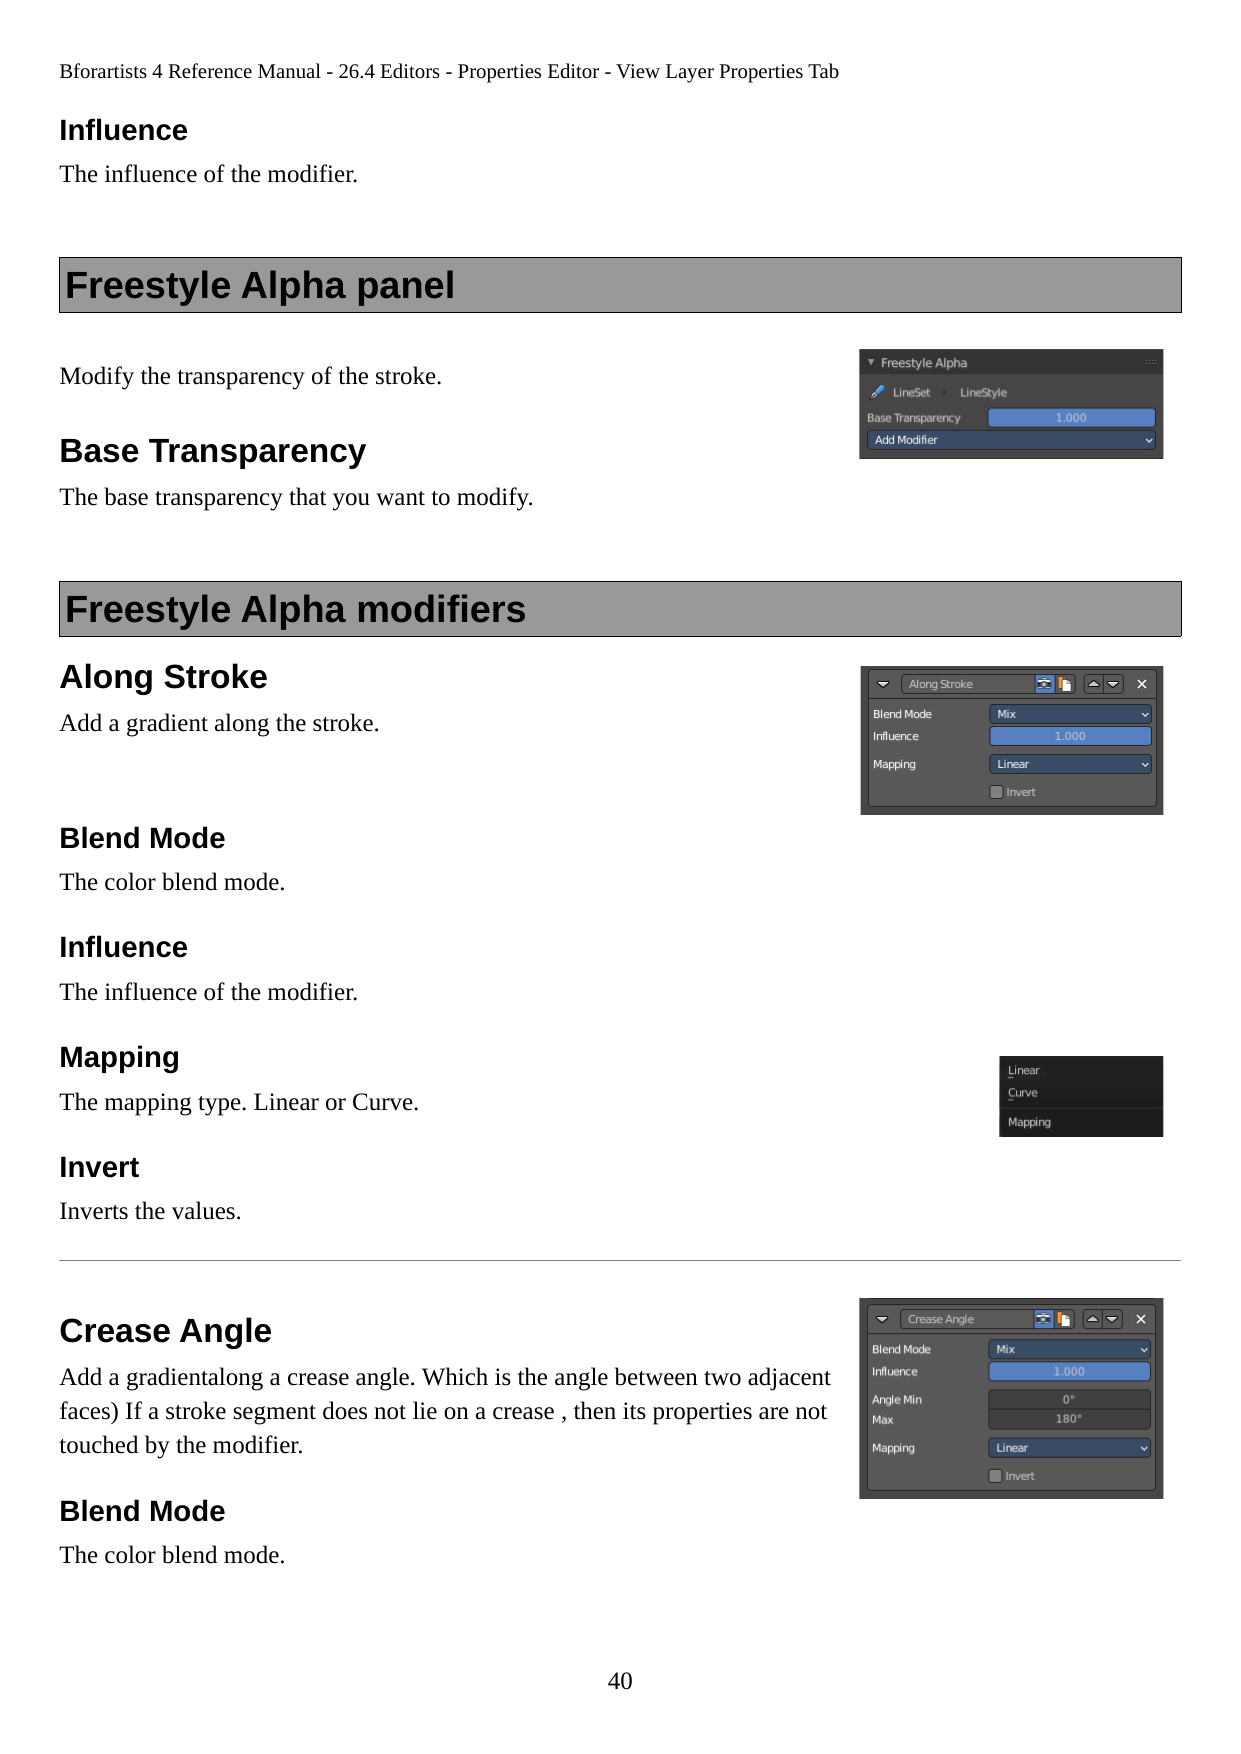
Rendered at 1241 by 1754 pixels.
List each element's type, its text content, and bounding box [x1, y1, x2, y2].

subtitle Base Transparency [59, 431, 1181, 470]
subtitle Invert [59, 1150, 1181, 1184]
subtitle Influence [59, 930, 1181, 964]
subtitle Blend Mode [59, 821, 1181, 854]
subtitle Blend Mode [59, 1494, 1181, 1528]
text The influence of the modifier. [59, 977, 1181, 1005]
subtitle Crease Angle [59, 1311, 859, 1349]
text Add a gradientalong a crease angle. Which is the angle between two adjacent faces) If a stroke segment does not lie on a crease , then its properties are not touched by the modifier. [59, 1362, 859, 1459]
text The influence of the modifier. [59, 159, 1181, 188]
text The mapping type. Linear or Curve. [59, 1087, 999, 1115]
subtitle Influence [59, 113, 1181, 146]
picture [860, 666, 1164, 815]
picture [859, 349, 1164, 459]
text The color blend mode. [59, 867, 1181, 896]
text The base transparency that you want to modify. [59, 482, 1181, 511]
text Inverts the values. [59, 1196, 1181, 1225]
subtitle [1164, 1311, 1181, 1349]
text The color blend mode. [59, 1541, 1181, 1569]
text Add a gradient along the stroke. [59, 708, 860, 737]
subtitle Along Stroke [59, 657, 1181, 695]
table_header Freestyle Alpha modifiers [60, 582, 1181, 636]
picture [999, 1056, 1164, 1137]
table_header Freestyle Alpha panel [60, 258, 1181, 312]
subtitle Mapping [59, 1040, 1181, 1074]
text Modify the transparency of the stroke. [59, 361, 859, 390]
picture [859, 1298, 1164, 1499]
